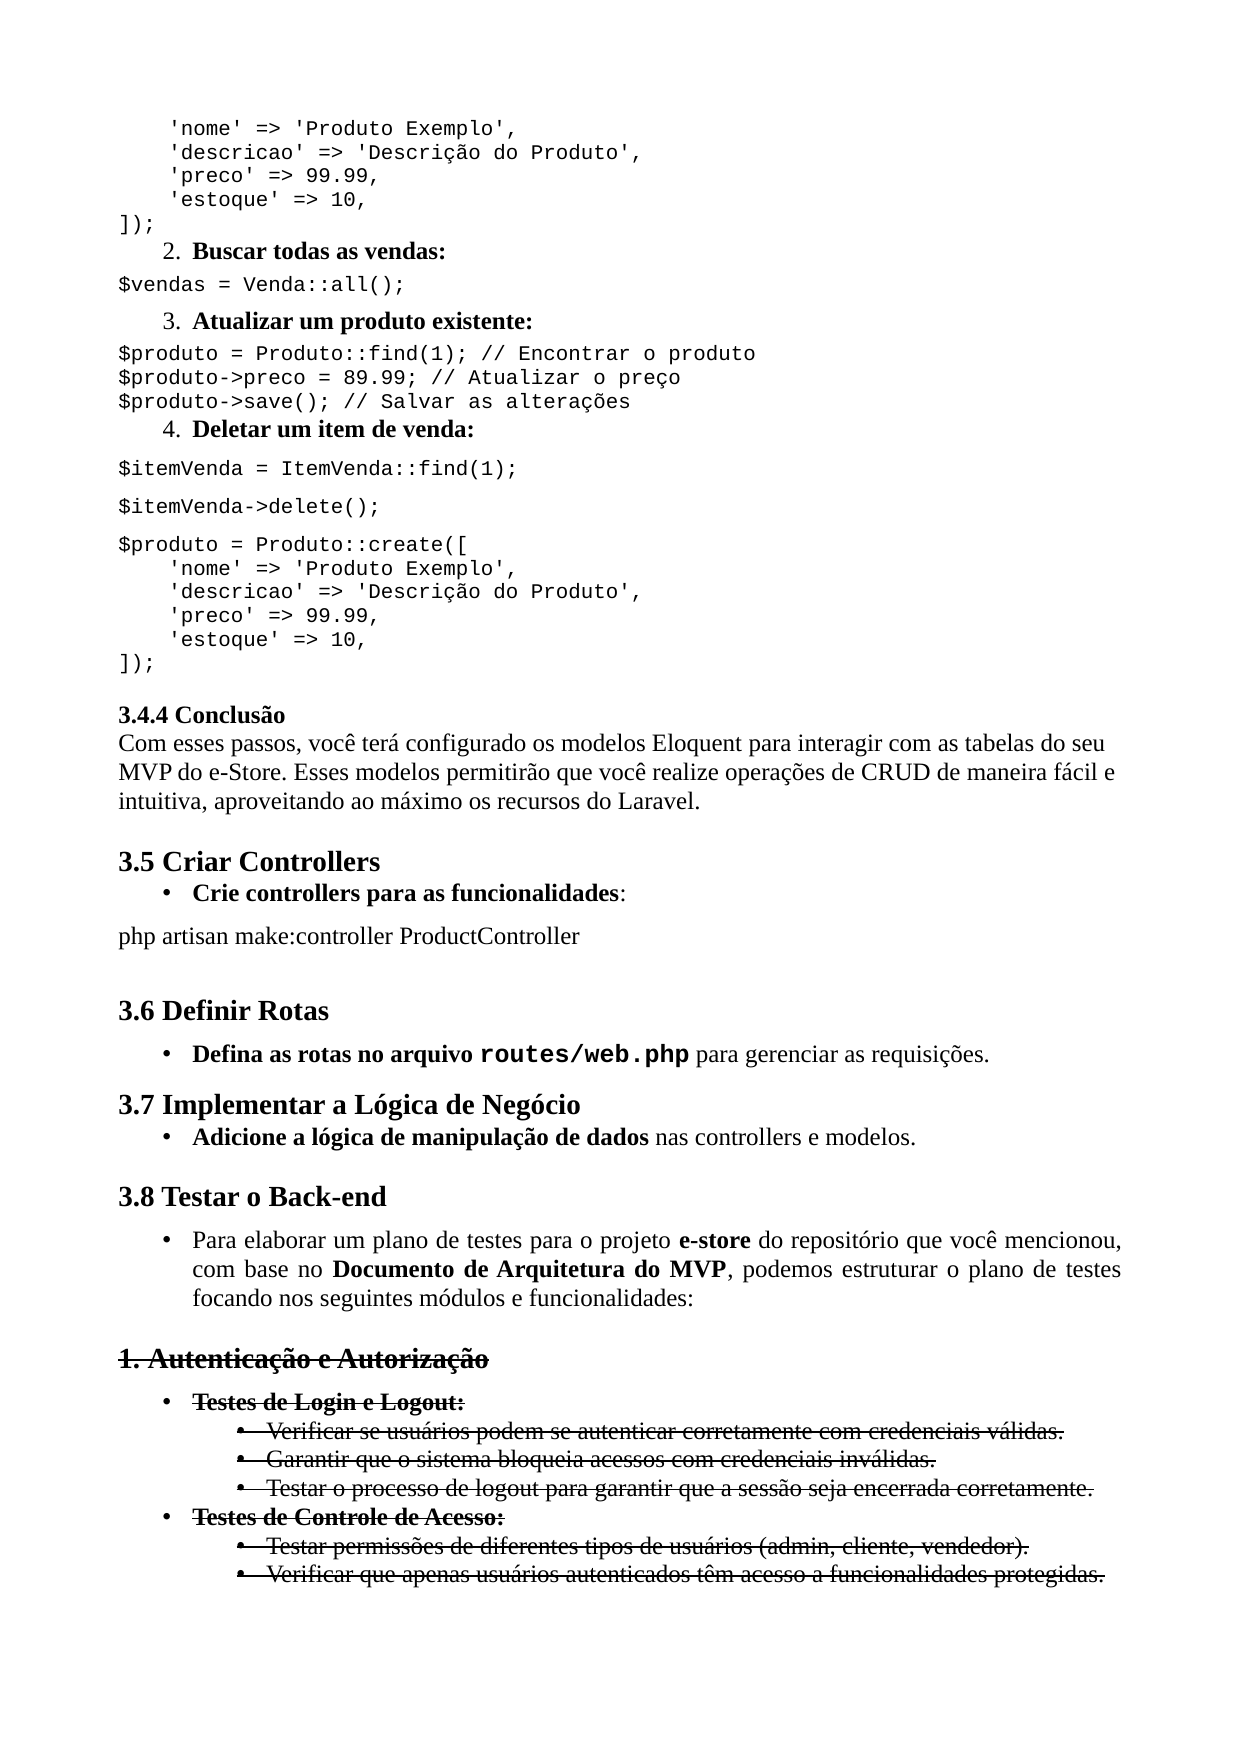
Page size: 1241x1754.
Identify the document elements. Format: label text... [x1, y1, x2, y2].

text ]); [118, 652, 1122, 676]
text 'preco' => 99.99, [118, 165, 1122, 189]
list Testar permissões de diferentes tipos de usuários (admin, cliente, vendedor). [236, 1531, 1122, 1559]
text $produto->preco = 89.99; // Atualizar o preço [118, 367, 1122, 391]
list Verificar que apenas usuários autenticados têm acesso a funcionalidades protegidas. [236, 1559, 1122, 1588]
list Deletar um item de venda: [162, 414, 1122, 443]
subtitle 3.5 Criar Controllers [118, 844, 1122, 877]
subtitle 1. Autenticação e Autorização [118, 1341, 1122, 1374]
list Defina as rotas no arquivo routes/web.php para gerenciar as requisições. [162, 1039, 1122, 1070]
subtitle 3.7 Implementar a Lógica de Negócio [118, 1087, 1122, 1121]
list Buscar todas as vendas: [162, 236, 1122, 265]
text 'descricao' => 'Descrição do Produto', [118, 581, 1122, 605]
list Para elaborar um plano de testes para o projeto e-store do repositório que você mencionou, com base no Documento de Arquitetura do MVP, podemos estruturar o plano de testes focando nos seguintes módulos e funcionalidades: [162, 1226, 1122, 1312]
list Testes de Controle de Acesso: [162, 1502, 1122, 1531]
text $produto->save(); // Salvar as alterações [118, 391, 1122, 414]
subtitle 3.4.4 Conclusão [118, 700, 1122, 728]
text $produto = Produto::create([ [118, 534, 1122, 558]
list Garantir que o sistema bloqueia acessos com credenciais inválidas. [236, 1444, 1122, 1473]
list Testar o processo de logout para garantir que a sessão seja encerrada corretamente. [236, 1473, 1122, 1502]
text 'estoque' => 10, [118, 189, 1122, 213]
text 'descricao' => 'Descrição do Produto', [118, 142, 1122, 165]
text $itemVenda->delete(); [118, 496, 1122, 519]
text 'estoque' => 10, [118, 629, 1122, 652]
text $vendas = Venda::all(); [118, 274, 1122, 297]
text ]); [118, 213, 1122, 236]
list Crie controllers para as funcionalidades: [162, 878, 1122, 907]
text $itemVenda = ItemVenda::find(1); [118, 458, 1122, 481]
list Atualizar um produto existente: [162, 306, 1122, 335]
text 'nome' => 'Produto Exemplo', [118, 118, 1122, 142]
subtitle 3.8 Testar o Back-end [118, 1179, 1122, 1213]
list Testes de Login e Logout: [162, 1387, 1122, 1416]
text php artisan make:controller ProductController [118, 921, 1122, 950]
text $produto = Produto::find(1); // Encontrar o produto [118, 343, 1122, 367]
text 'nome' => 'Produto Exemplo', [118, 558, 1122, 581]
subtitle 3.6 Definir Rotas [118, 993, 1122, 1027]
list Verificar se usuários podem se autenticar corretamente com credenciais válidas. [236, 1416, 1122, 1444]
text 'preco' => 99.99, [118, 605, 1122, 629]
text Com esses passos, você terá configurado os modelos Eloquent para interagir com as tabelas do seu MVP do e-Store. Esses modelos permitirão que você realize operações de CRUD de maneira fácil e intuitiva, aproveitando ao máximo os recursos do Laravel. [118, 728, 1122, 815]
list Adicione a lógica de manipulação de dados nas controllers e modelos. [162, 1122, 1122, 1150]
